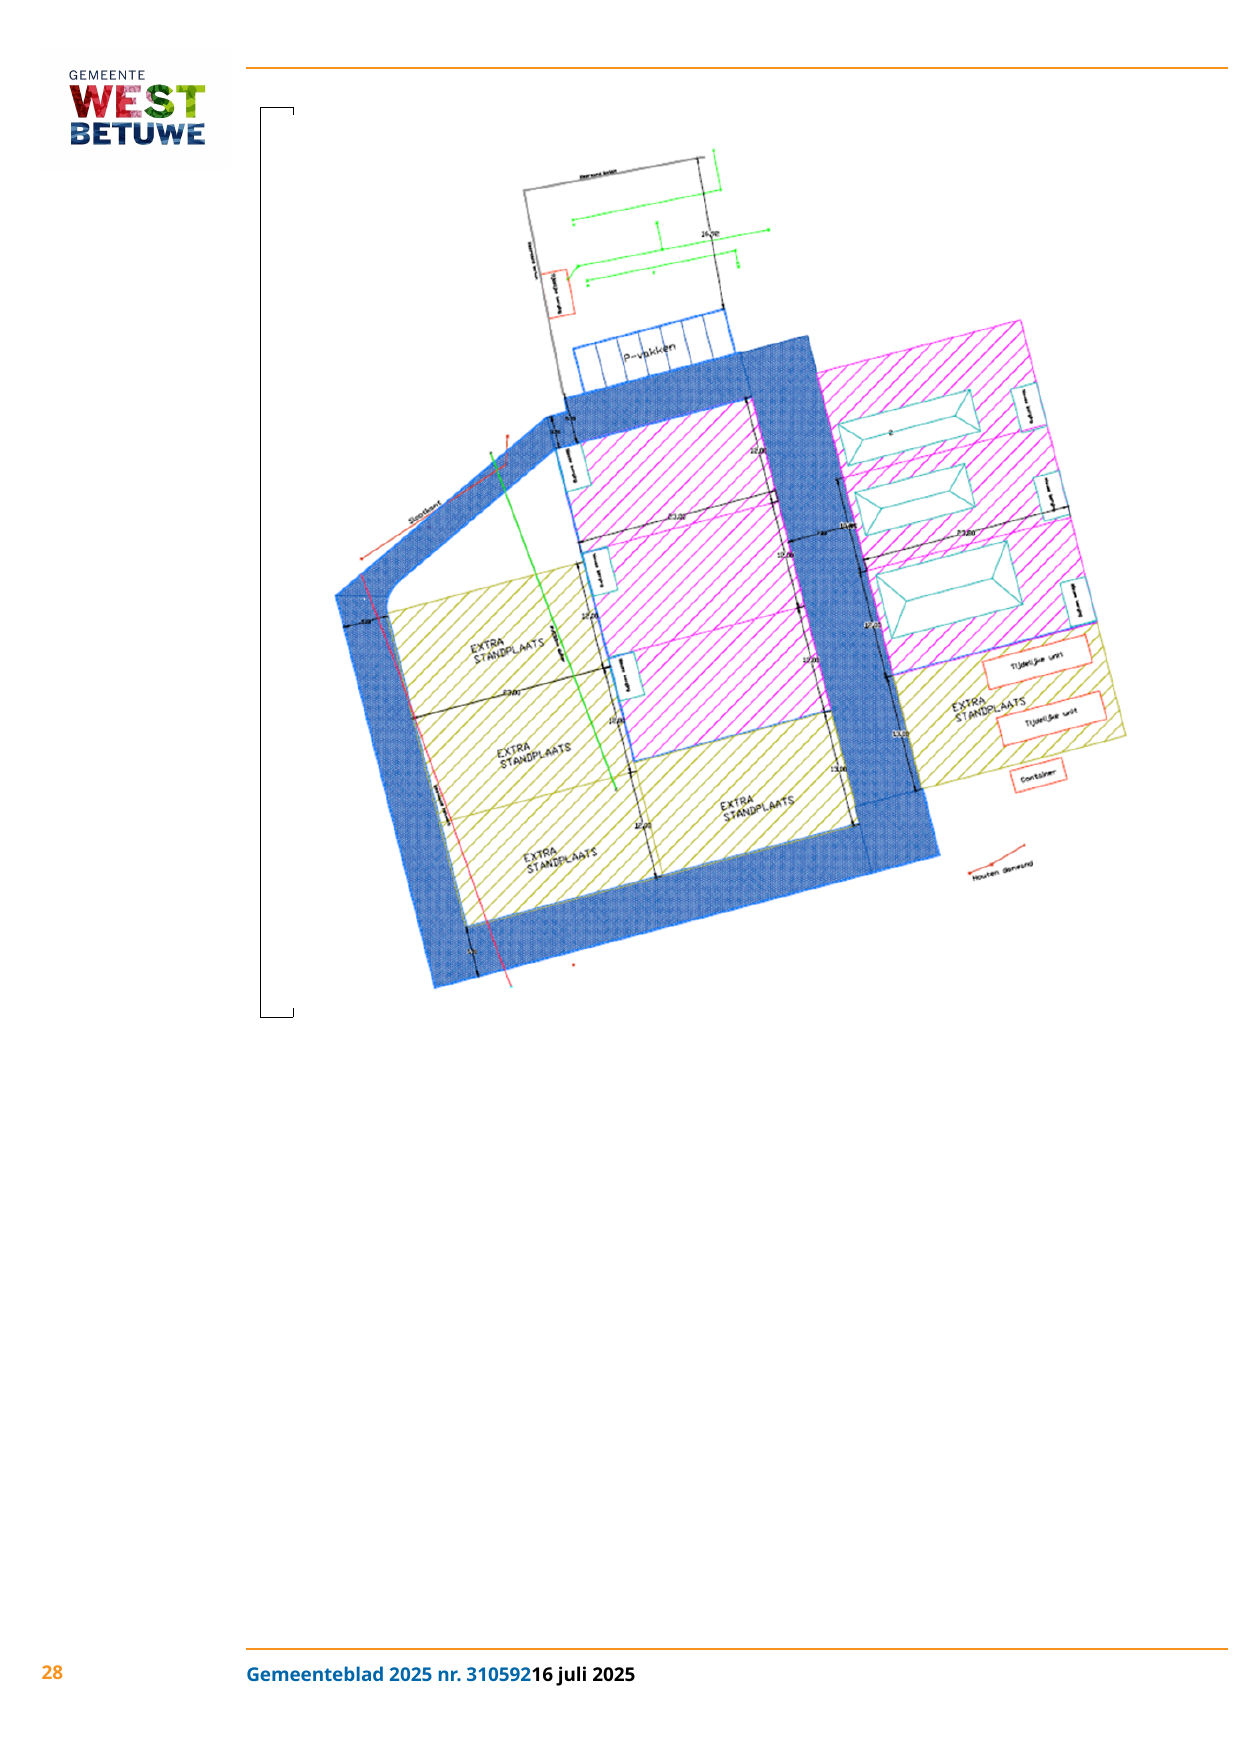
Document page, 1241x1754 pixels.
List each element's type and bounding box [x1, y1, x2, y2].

picture [268, 115, 1173, 1008]
picture [41, 47, 231, 172]
